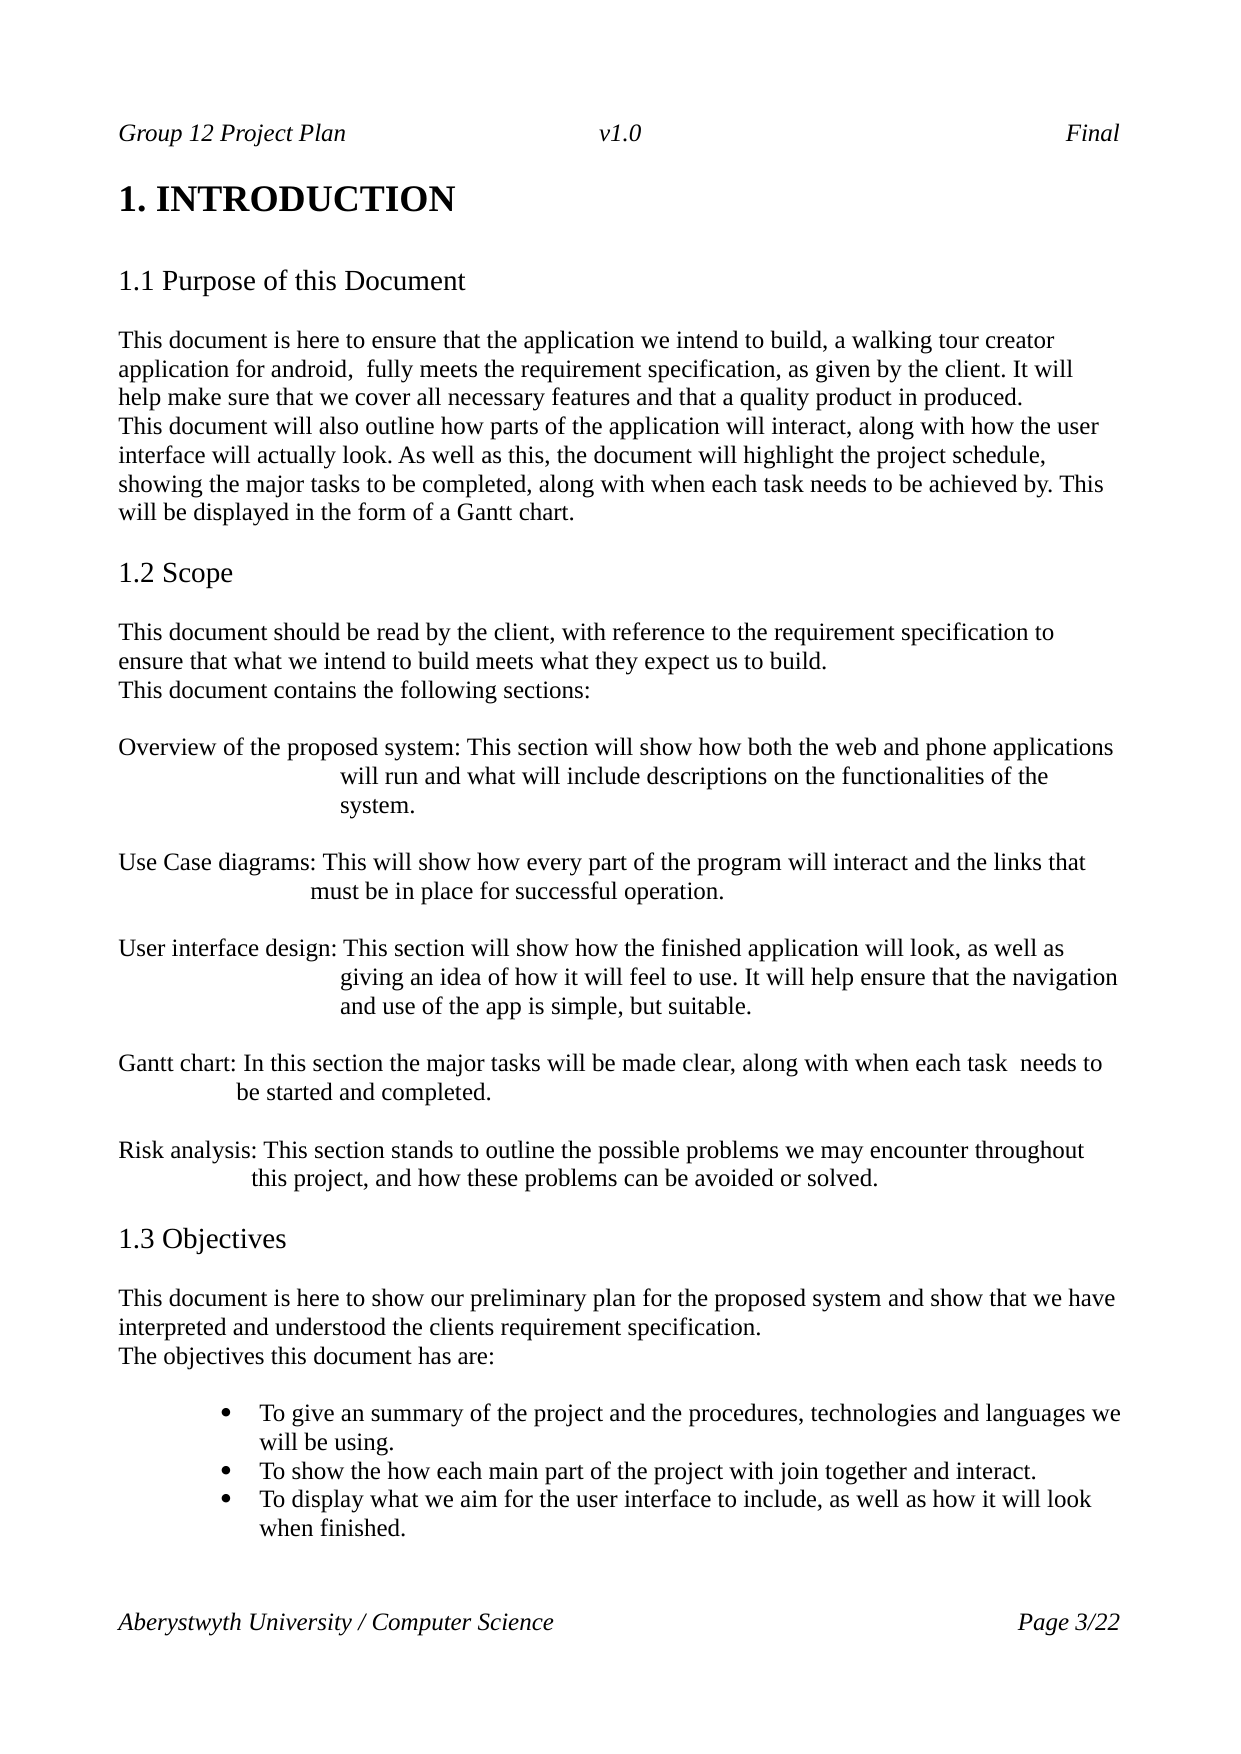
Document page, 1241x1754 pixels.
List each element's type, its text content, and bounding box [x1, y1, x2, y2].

text The objectives this document has are: [118, 1341, 1122, 1369]
list To give an summary of the project and the procedures, technologies and languages we will be using. [222, 1398, 1122, 1456]
text Overview of the proposed system: This section will show how both the web and phone applications will run and what will include descriptions on the functionalities of the system. [118, 732, 1122, 818]
text This document is here to show our preliminary plan for the proposed system and show that we have interpreted and understood the clients requirement specification. [118, 1283, 1122, 1341]
text 1.1 Purpose of this Document [118, 263, 1122, 296]
text This document should be read by the client, with reference to the requirement specification to ensure that what we intend to build meets what they expect us to build. [118, 617, 1122, 675]
text Risk analysis: This section stands to outline the possible problems we may encounter throughout this project, and how these problems can be avoided or solved. [118, 1135, 1122, 1192]
text This document contains the following sections: [118, 675, 1122, 703]
text Use Case diagrams: This will show how every part of the program will interact and the links that must be in place for successful operation. [118, 847, 1122, 905]
text This document will also outline how parts of the application will interact, along with how the user interface will actually look. As well as this, the document will highlight the project schedule, showing the major tasks to be completed, along with when each task needs to be achieved by. This will be displayed in the form of a Gantt chart. [118, 411, 1122, 526]
text 1.2 Scope [118, 555, 1122, 588]
text This document is here to ensure that the application we intend to build, a walking tour creator application for android, fully meets the requirement specification, as given by the client. It will help make sure that we cover all necessary features and that a quality product in produced. [118, 325, 1122, 411]
text 1.3 Objectives [118, 1221, 1122, 1254]
list To display what we aim for the user interface to include, as well as how it will look when finished. [222, 1484, 1122, 1542]
text User interface design: This section will show how the finished application will look, as well as giving an idea of how it will feel to use. It will help ensure that the navigation and use of the app is simple, but suitable. [118, 933, 1122, 1020]
text Gantt chart: In this section the major tasks will be made clear, along with when each task needs to be started and completed. [118, 1048, 1122, 1106]
list To show the how each main part of the project with join together and interact. [222, 1456, 1122, 1484]
text 1. INTRODUCTION [118, 176, 1122, 219]
